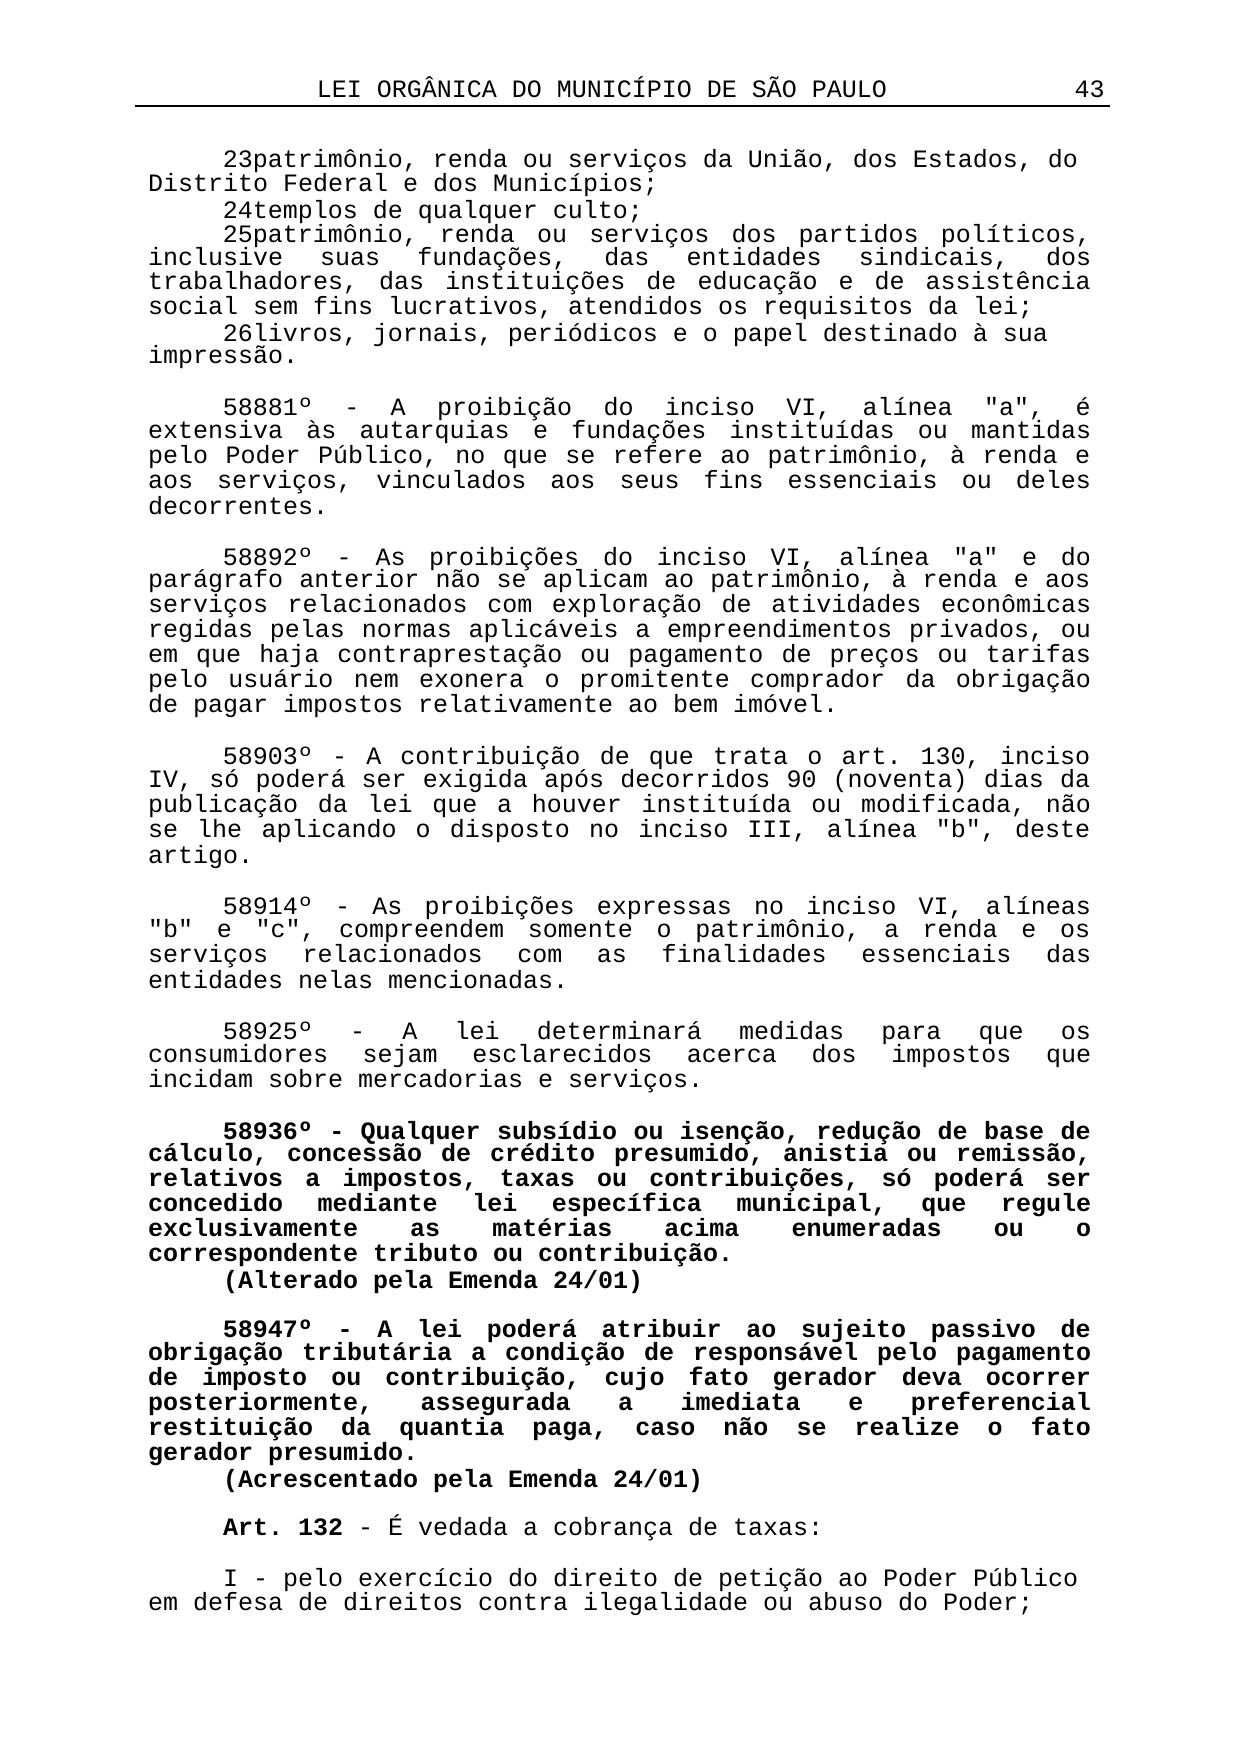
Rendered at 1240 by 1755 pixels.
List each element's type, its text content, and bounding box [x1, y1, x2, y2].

text Art. 132 - É vedada a cobrança de taxas: [223, 1514, 1110, 1543]
text (Alterado pela Emenda 24/01) [223, 1269, 1110, 1294]
table_header 43 [975, 65, 1110, 104]
text (Acrescentado pela Emenda 24/01) [223, 1468, 1110, 1493]
list patrimônio, renda ou serviços dos partidos políticos, inclusive suas fundações, das entidades sindicais, dos trabalhadores, das instituições de educação e de assistência social sem fins lucrativos, atendidos os requisitos da lei; [148, 223, 1091, 322]
list 1º - A proibição do inciso VI, alínea "a", é extensiva às autarquias e fundações instituídas ou mantidas pelo Poder Público, no que se refere ao patrimônio, à renda e aos serviços, vinculados aos seus fins essenciais ou deles decorrentes. [148, 395, 1091, 522]
list 7º - A lei poderá atribuir ao sujeito passivo de obrigação tributária a condição de responsável pelo pagamento de imposto ou contribuição, cujo fato gerador deva ocorrer posteriormente, assegurada a imediata e preferencial restituição da quantia paga, caso não se realize o fato gerador presumido. [148, 1318, 1091, 1468]
list 4º - As proibições expressas no inciso VI, alíneas "b" e "c", compreendem somente o patrimônio, a renda e os serviços relacionados com as finalidades essenciais das entidades nelas mencionadas. [148, 894, 1091, 996]
list 6º - Qualquer subsídio ou isenção, redução de base de cálculo, concessão de crédito presumido, anistia ou remissão, relativos a impostos, taxas ou contribuições, só poderá ser concedido mediante lei específica municipal, que regule exclusivamente as matérias acima enumeradas ou o correspondente tributo ou contribuição. [148, 1119, 1091, 1269]
list 3º - A contribuição de que trata o art. 130, inciso IV, só poderá ser exigida após decorridos 90 (noventa) dias da publicação da lei que a houver instituída ou modificada, não se lhe aplicando o disposto no inciso III, alínea "b", deste artigo. [148, 744, 1091, 871]
list 2º - As proibições do inciso VI, alínea "a" e do parágrafo anterior não se aplicam ao patrimônio, à renda e aos serviços relacionados com exploração de atividades econômicas regidas pelas normas aplicáveis a empreendimentos privados, ou em que haja contraprestação ou pagamento de preços ou tarifas pelo usuário nem exonera o promitente comprador da obrigação de pagar impostos relativamente ao bem imóvel. [148, 545, 1091, 720]
list livros, jornais, periódicos e o papel destinado à sua impressão. [148, 322, 1091, 371]
table_header LEI ORGÂNICA DO MUNICÍPIO DE SÃO PAULO [135, 65, 975, 104]
text I - pelo exercício do direito de petição ao Poder Público em defesa de direitos contra ilegalidade ou abuso do Poder; [148, 1567, 1091, 1617]
list 5º - A lei determinará medidas para que os consumidores sejam esclarecidos acerca dos impostos que incidam sobre mercadorias e serviços. [148, 1019, 1091, 1095]
list templos de qualquer culto; [223, 199, 1110, 223]
list patrimônio, renda ou serviços da União, dos Estados, do Distrito Federal e dos Municípios; [148, 148, 1091, 198]
